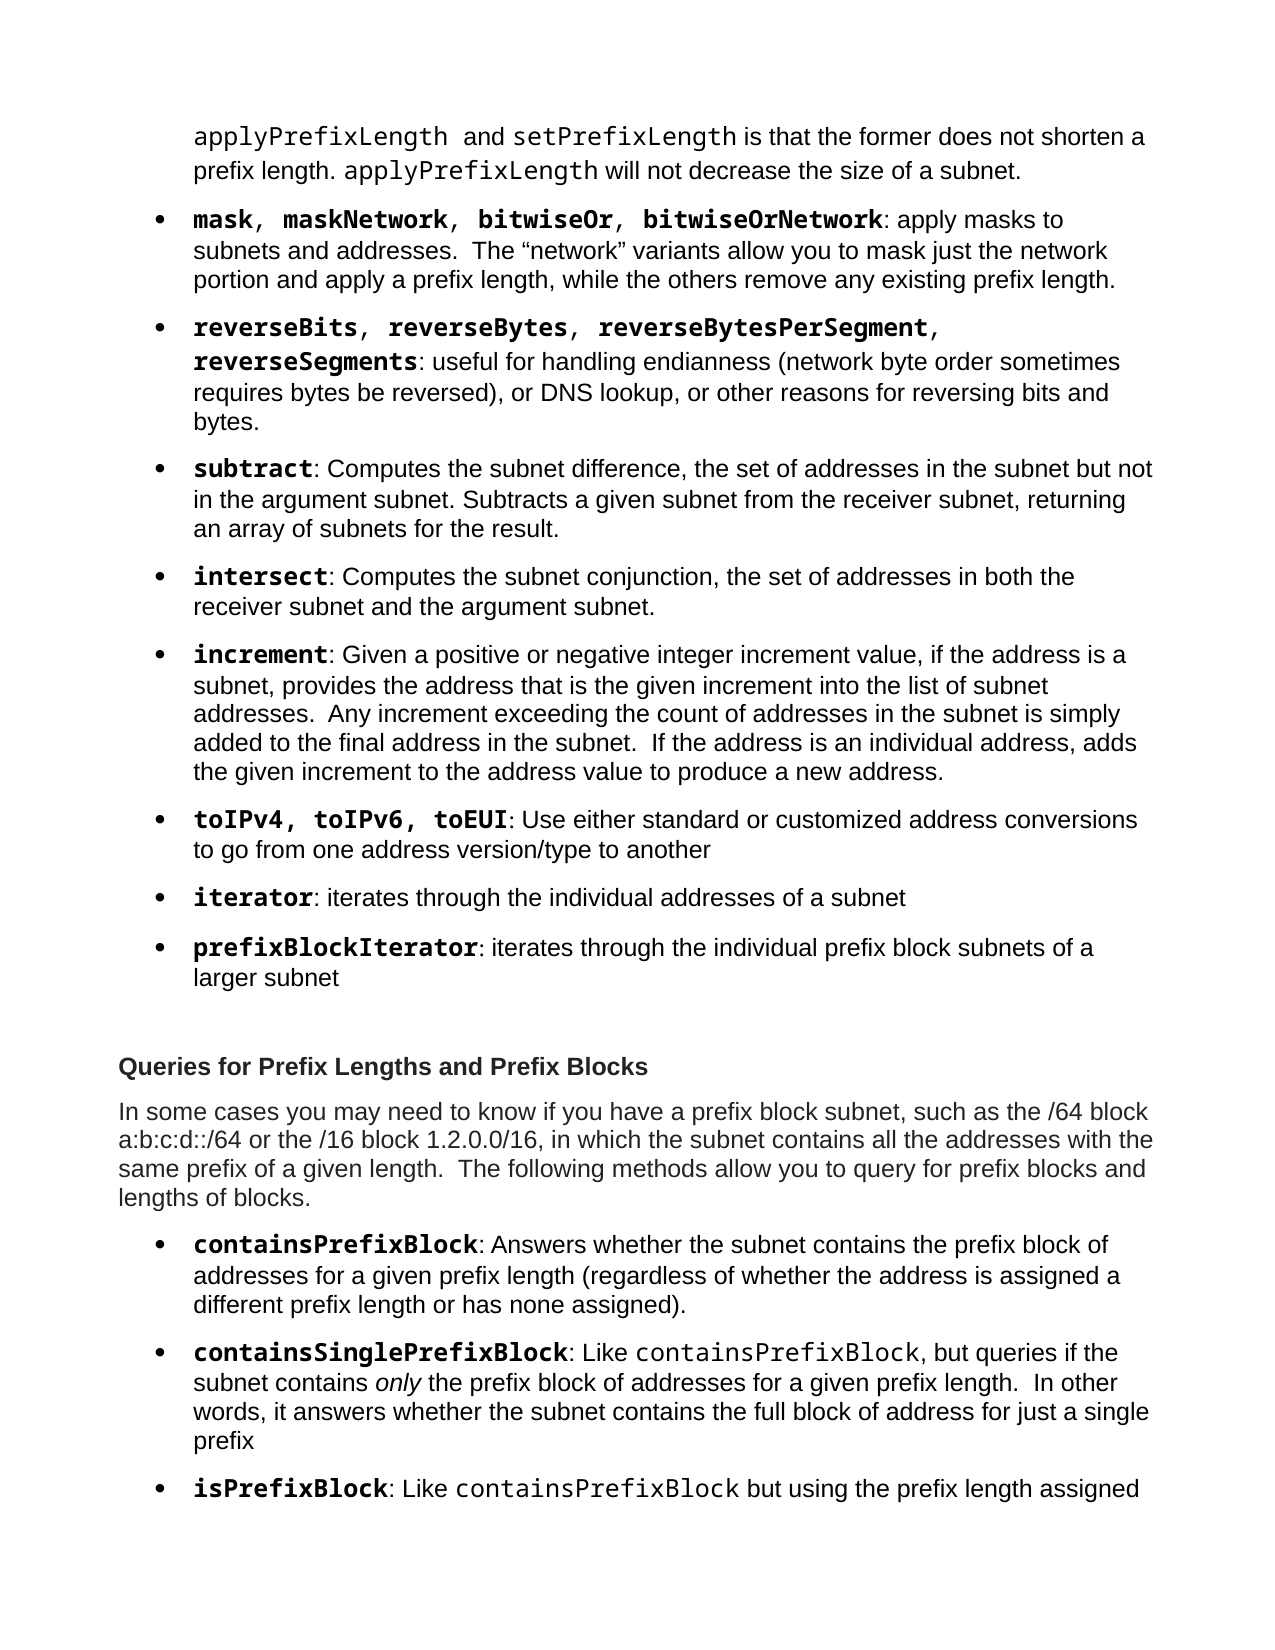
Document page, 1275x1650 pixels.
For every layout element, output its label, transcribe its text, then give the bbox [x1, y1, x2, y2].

list mask, maskNetwork, bitwiseOr, bitwiseOrNetwork: apply masks to subnets and addresses. The “network” variants allow you to mask just the network portion and apply a prefix length, while the others remove any existing prefix length. [156, 202, 1157, 294]
list containsSinglePrefixBlock: Like containsPrefixBlock, but queries if the subnet contains only the prefix block of addresses for a given prefix length. In other words, it answers whether the subnet contains the full block of address for just a single prefix [156, 1334, 1157, 1455]
text In some cases you may need to know if you have a prefix block subnet, such as the /64 block a:b:c:d::/64 or the /16 block 1.2.0.0/16, in which the subnet contains all the addresses with the same prefix of a given length. The following methods allow you to query for prefix blocks and lengths of blocks. [118, 1097, 1157, 1212]
list prefixBlockIterator: iterates through the individual prefix block subnets of a larger subnet [156, 929, 1157, 992]
list reverseBits, reverseBytes, reverseBytesPerSegment, reverseSegments: useful for handling endianness (network byte order sometimes requires bytes be reversed), or DNS lookup, or other reasons for reversing bits and bytes. [156, 309, 1157, 435]
list containsPrefixBlock: Answers whether the subnet contains the prefix block of addresses for a given prefix length (regardless of whether the address is assigned a different prefix length or has none assigned). [156, 1227, 1157, 1319]
list subtract: Computes the subnet difference, the set of addresses in the subnet but not in the argument subnet. Subtracts a given subnet from the receiver subnet, returning an array of subnets for the result. [156, 451, 1157, 542]
list isPrefixBlock: Like containsPrefixBlock but using the prefix length assigned [156, 1470, 1157, 1504]
list toIPv4, toIPv6, toEUI: Use either standard or customized address conversions to go from one address version/type to another [156, 801, 1157, 864]
list increment: Given a positive or negative integer increment value, if the address is a subnet, provides the address that is the given increment into the list of subnet addresses. Any increment exceeding the count of addresses in the subnet is simply added to the final address in the subnet. If the address is an individual address, adds the given increment to the address value to produce a new address. [156, 637, 1157, 786]
list applyPrefixLength and setPrefixLength is that the former does not shorten a prefix length. applyPrefixLength will not decrease the size of a subnet. [156, 118, 1157, 186]
text Queries for Prefix Lengths and Prefix Blocks [118, 1052, 1157, 1081]
list intersect: Computes the subnet conjunction, the set of addresses in both the receiver subnet and the argument subnet. [156, 558, 1157, 621]
list iterator: iterates through the individual addresses of a subnet [156, 880, 1157, 914]
